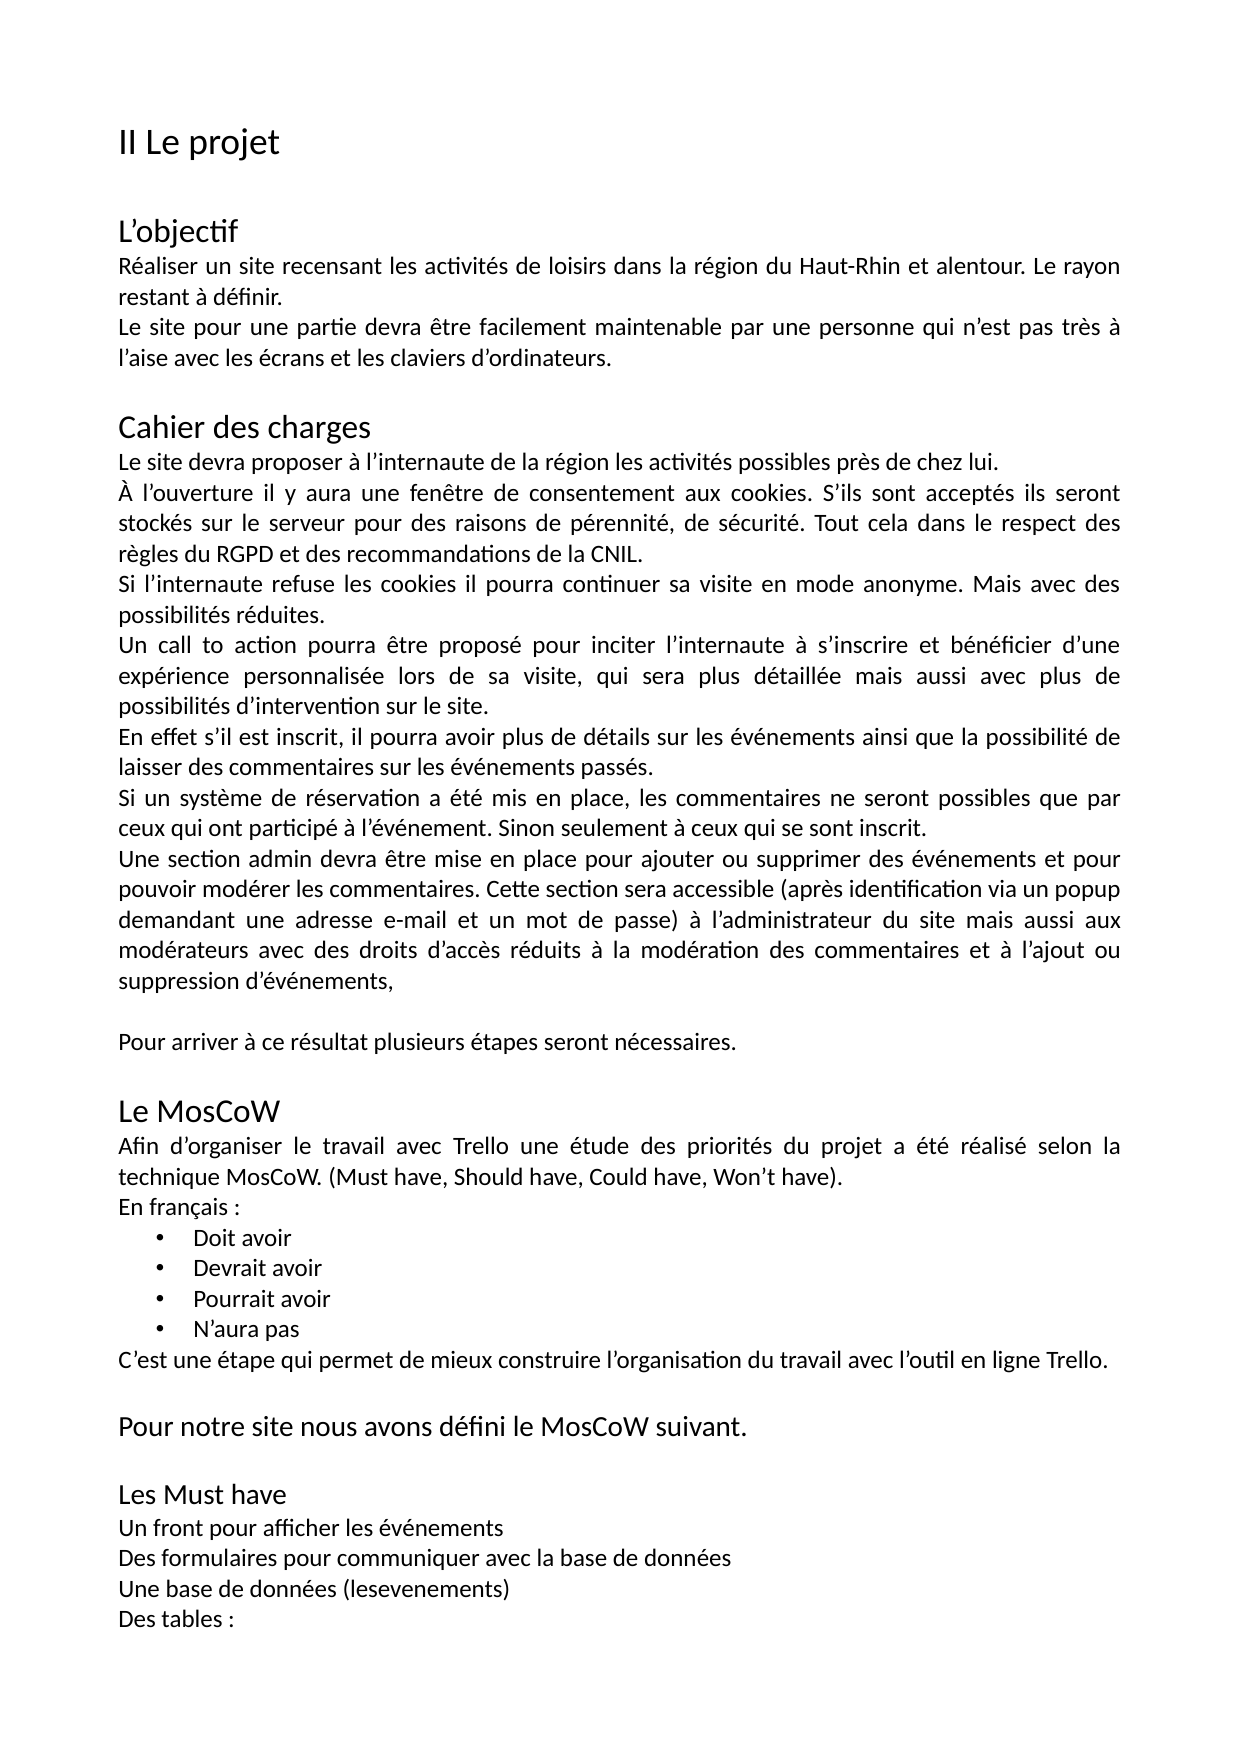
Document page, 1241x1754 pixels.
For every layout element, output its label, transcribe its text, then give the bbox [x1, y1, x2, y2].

text II Le projet [118, 118, 1122, 164]
text Le site devra proposer à l’internaute de la région les activités possibles près de chez lui. [118, 446, 1122, 477]
text Un front pour afficher les événements [118, 1512, 1122, 1542]
text Afin d’organiser le travail avec Trello une étude des priorités du projet a été réalisé selon la technique MosCoW. (Must have, Should have, Could have, Won’t have). [118, 1131, 1122, 1192]
text Si un système de réservation a été mis en place, les commentaires ne seront possibles que par ceux qui ont participé à l’événement. Sinon seulement à ceux qui se sont inscrit. [118, 782, 1122, 843]
text À l’ouverture il y aura une fenêtre de consentement aux cookies. S’ils sont acceptés ils seront stockés sur le serveur pour des raisons de pérennité, de sécurité. Tout cela dans le respect des règles du RGPD et des recommandations de la CNIL. [118, 477, 1122, 568]
text Une section admin devra être mise en place pour ajouter ou supprimer des événements et pour pouvoir modérer les commentaires. Cette section sera accessible (après identification via un popup demandant une adresse e-mail et un mot de passe) à l’administrateur du site mais aussi aux modérateurs avec des droits d’accès réduits à la modération des commentaires et à l’ajout ou suppression d’événements, [118, 843, 1122, 996]
text Si l’internaute refuse les cookies il pourra continuer sa visite en mode anonyme. Mais avec des possibilités réduites. [118, 568, 1122, 629]
text Réaliser un site recensant les activités de loisirs dans la région du Haut-Rhin et alentour. Le rayon restant à définir. [118, 251, 1122, 312]
text Des tables : [118, 1603, 1122, 1634]
text En français : [118, 1192, 1122, 1222]
text Cahier des charges [118, 406, 1122, 446]
list N’aura pas [156, 1314, 1122, 1344]
list Devrait avoir [156, 1253, 1122, 1283]
text Pour arriver à ce résultat plusieurs étapes seront nécessaires. [118, 1026, 1122, 1057]
text Une base de données (lesevenements) [118, 1573, 1122, 1603]
text L’objectif [118, 210, 1122, 251]
text En effet s’il est inscrit, il pourra avoir plus de détails sur les événements ainsi que la possibilité de laisser des commentaires sur les événements passés. [118, 721, 1122, 782]
text Pour notre site nous avons défini le MosCoW suivant. [118, 1408, 1122, 1443]
text Les Must have [118, 1476, 1122, 1512]
text Le MosCoW [118, 1090, 1122, 1131]
text C’est une étape qui permet de mieux construire l’organisation du travail avec l’outil en ligne Trello. [118, 1344, 1122, 1375]
text Un call to action pourra être proposé pour inciter l’internaute à s’inscrire et bénéficier d’une expérience personnalisée lors de sa visite, qui sera plus détaillée mais aussi avec plus de possibilités d’intervention sur le site. [118, 629, 1122, 721]
text Le site pour une partie devra être facilement maintenable par une personne qui n’est pas très à l’aise avec les écrans et les claviers d’ordinateurs. [118, 312, 1122, 373]
list Doit avoir [156, 1222, 1122, 1253]
list Pourrait avoir [156, 1283, 1122, 1314]
text Des formulaires pour communiquer avec la base de données [118, 1542, 1122, 1573]
